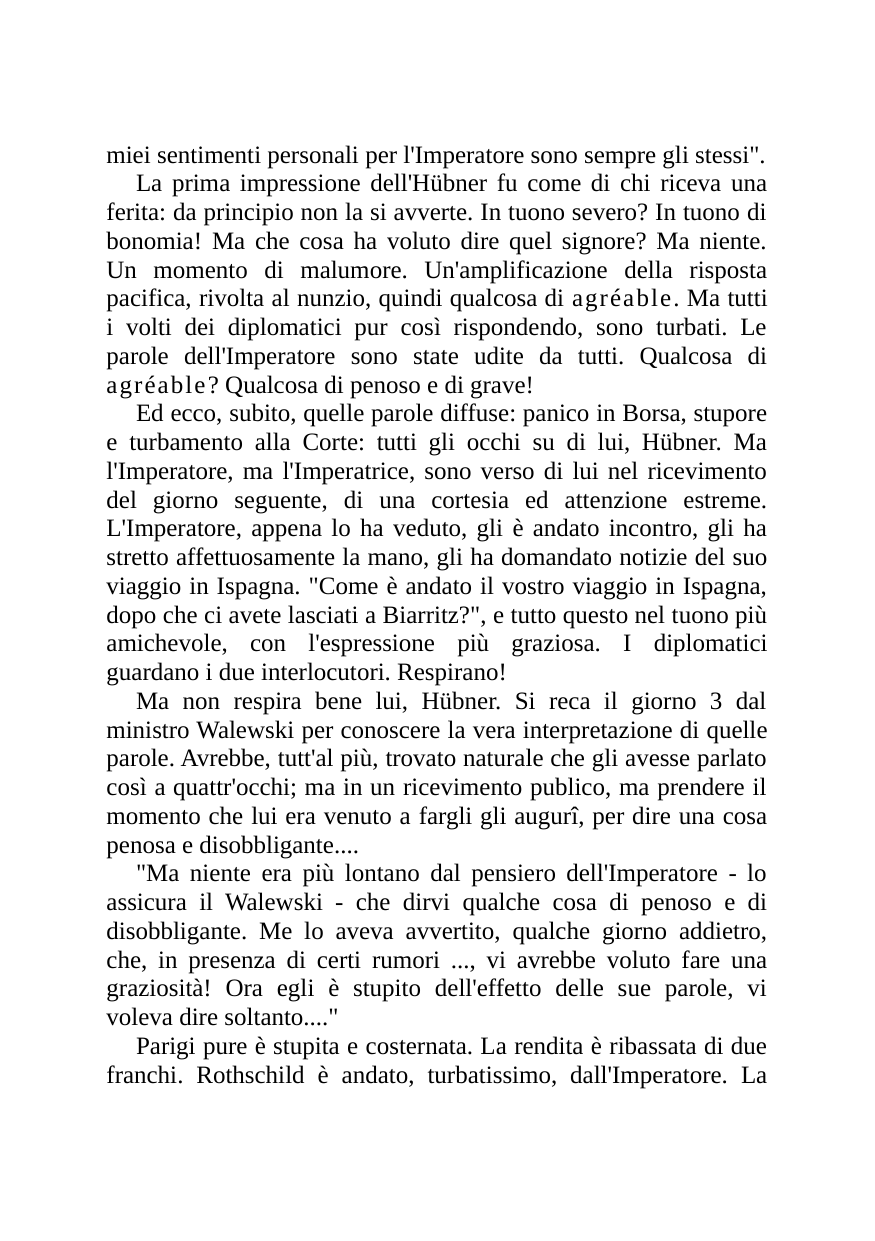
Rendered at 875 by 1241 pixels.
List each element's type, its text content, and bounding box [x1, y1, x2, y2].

text Ma non respira bene lui, Hübner. Si reca il giorno 3 dal ministro Walewski per conoscere la vera interpretazione di quelle parole. Avrebbe, tutt'al più, trovato naturale che gli avesse parlato così a quattr'occhi; ma in un ricevimento publico, ma prendere il momento che lui era venuto a fargli gli augurî, per dire una cosa penosa e disobbligante.... [106, 686, 768, 858]
text miei sentimenti personali per l'Imperatore sono sempre gli stessi". [106, 140, 768, 168]
text Ed ecco, subito, quelle parole diffuse: panico in Borsa, stupore e turbamento alla Corte: tutti gli occhi su di lui, Hübner. Ma l'Imperatore, ma l'Imperatrice, sono verso di lui nel ricevimento del giorno seguente, di una cortesia ed attenzione estreme. L'Imperatore, appena lo ha veduto, gli è andato incontro, gli ha stretto affettuosamente la mano, gli ha domandato notizie del suo viaggio in Ispagna. "Come è andato il vostro viaggio in Ispagna, dopo che ci avete lasciati a Biarritz?", e tutto questo nel tuono più amichevole, con l'espressione più graziosa. I diplomatici guardano i due interlocutori. Respirano! [106, 398, 768, 686]
text "Ma niente era più lontano dal pensiero dell'Imperatore - lo assicura il Walewski - che dirvi qualche cosa di penoso e di disobbligante. Me lo aveva avvertito, qualche giorno addietro, che, in presenza di certi rumori ..., vi avrebbe voluto fare una graziosità! Ora egli è stupito dell'effetto delle sue parole, vi voleva dire soltanto...." [106, 858, 768, 1031]
text Parigi pure è stupita e costernata. La rendita è ribassata di due franchi. Rothschild è andato, turbatissimo, dall'Imperatore. La [106, 1031, 768, 1088]
text La prima impressione dell'Hübner fu come di chi riceva una ferita: da principio non la si avverte. In tuono severo? In tuono di bonomia! Ma che cosa ha voluto dire quel signore? Ma niente. Un momento di malumore. Un'amplificazione della risposta pacifica, rivolta al nunzio, quindi qualcosa di agréable. Ma tutti i volti dei diplomatici pur così rispondendo, sono turbati. Le parole dell'Imperatore sono state udite da tutti. Qualcosa di agréable? Qualcosa di penoso e di grave! [106, 168, 768, 398]
